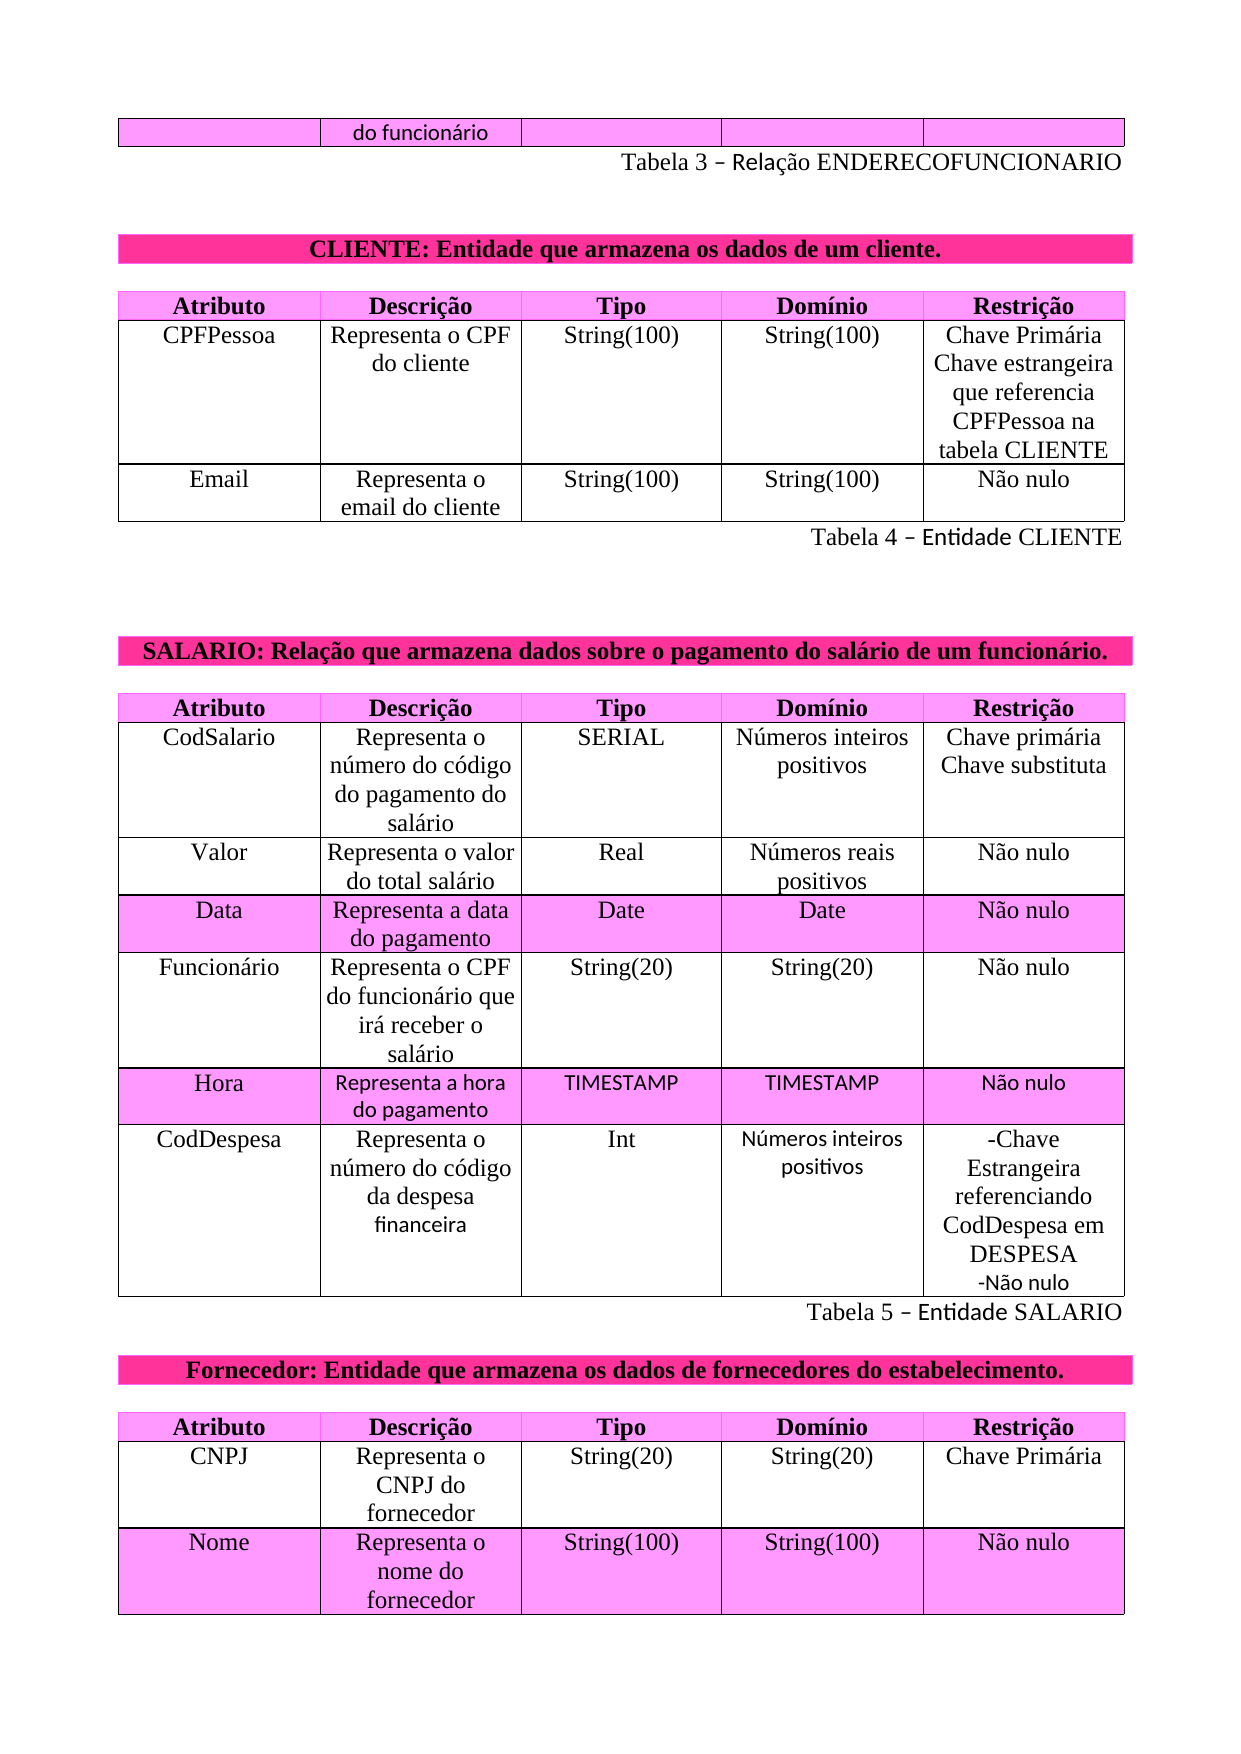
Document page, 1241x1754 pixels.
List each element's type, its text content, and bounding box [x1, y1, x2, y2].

table_cell Não nulo [924, 465, 1124, 521]
table_cell -Chave Estrangeira referenciando CodDespesa em DESPESA -Não nulo [924, 1125, 1124, 1296]
text Tabela 5 – Entidade SALARIO [118, 1297, 1122, 1326]
table_cell Real [522, 838, 721, 894]
table_cell CodSalario [119, 723, 320, 837]
table_cell String(100) [722, 465, 923, 521]
table_header Atributo [119, 292, 320, 319]
table_cell SERIAL [522, 723, 721, 837]
table_header Descrição [321, 1413, 521, 1441]
table_header Domínio [722, 1413, 923, 1441]
table_cell [522, 119, 721, 146]
table_cell Date [522, 896, 721, 952]
table_cell Representa a hora do pagamento [321, 1069, 521, 1124]
table_cell String(100) [522, 321, 721, 463]
table_cell Representa a data do pagamento [321, 896, 521, 952]
table_cell Não nulo [924, 1069, 1124, 1124]
table_cell CNPJ [119, 1442, 320, 1527]
table_cell Nome [119, 1529, 320, 1614]
table_cell do funcionário [321, 119, 521, 146]
table_cell [924, 119, 1124, 146]
table_header SALARIO: Relação que armazena dados sobre o pagamento do salário de um funcionário. [119, 637, 1132, 665]
table_cell Números reais positivos [722, 838, 923, 894]
table_cell Data [119, 896, 320, 952]
table_header Atributo [119, 694, 320, 722]
table_cell Valor [119, 838, 320, 894]
table_cell Números inteiros positivos [722, 1125, 923, 1296]
table_header Fornecedor: Entidade que armazena os dados de fornecedores do estabelecimento. [119, 1356, 1132, 1384]
table_cell TIMESTAMP [522, 1069, 721, 1124]
table_cell String(20) [522, 953, 721, 1067]
table_cell Representa o valor do total salário [321, 838, 521, 894]
table_cell Números inteiros positivos [722, 723, 923, 837]
table_header Descrição [321, 292, 521, 319]
table_cell Representa o CNPJ do fornecedor [321, 1442, 521, 1527]
table_header Domínio [722, 292, 923, 319]
table_cell Representa o número do código do pagamento do salário [321, 723, 521, 837]
table_header Restrição [924, 292, 1124, 319]
table_header Tipo [522, 694, 721, 722]
table_cell Não nulo [924, 838, 1124, 894]
table_header Restrição [924, 1413, 1124, 1441]
table_cell Chave Primária [924, 1442, 1124, 1527]
table_cell Int [522, 1125, 721, 1296]
table_header Tipo [522, 1413, 721, 1441]
table_cell Representa o CPF do cliente [321, 321, 521, 463]
table_cell Representa o CPF do funcionário que irá receber o salário [321, 953, 521, 1067]
table_cell Hora [119, 1069, 320, 1124]
table_cell Não nulo [924, 1529, 1124, 1614]
table_header Restrição [924, 694, 1124, 722]
table_cell Representa o nome do fornecedor [321, 1529, 521, 1614]
table_cell Representa o número do código da despesa financeira [321, 1125, 521, 1296]
table_cell Funcionário [119, 953, 320, 1067]
table_cell String(100) [722, 321, 923, 463]
table_header Tipo [522, 292, 721, 319]
table_cell String(100) [522, 465, 721, 521]
table_cell [119, 119, 320, 146]
table_cell TIMESTAMP [722, 1069, 923, 1124]
table_cell String(20) [522, 1442, 721, 1527]
text Tabela 3 – Relação ENDERECOFUNCIONARIO [118, 147, 1122, 177]
table_cell Email [119, 465, 320, 521]
table_cell CodDespesa [119, 1125, 320, 1296]
table_cell Chave Primária Chave estrangeira que referencia CPFPessoa na tabela CLIENTE [924, 321, 1124, 463]
table_cell Representa o email do cliente [321, 465, 521, 521]
table_cell Chave primária Chave substituta [924, 723, 1124, 837]
table_header CLIENTE: Entidade que armazena os dados de um cliente. [119, 235, 1132, 263]
table_cell Date [722, 896, 923, 952]
table_cell String(100) [522, 1529, 721, 1614]
table_cell Não nulo [924, 953, 1124, 1067]
text Tabela 4 – Entidade CLIENTE [118, 522, 1122, 552]
table_header Atributo [119, 1413, 320, 1441]
table_cell String(100) [722, 1529, 923, 1614]
table_header Domínio [722, 694, 923, 722]
table_cell [722, 119, 923, 146]
table_header Descrição [321, 694, 521, 722]
table_cell Não nulo [924, 896, 1124, 952]
table_cell String(20) [722, 953, 923, 1067]
table_cell String(20) [722, 1442, 923, 1527]
table_cell CPFPessoa [119, 321, 320, 463]
